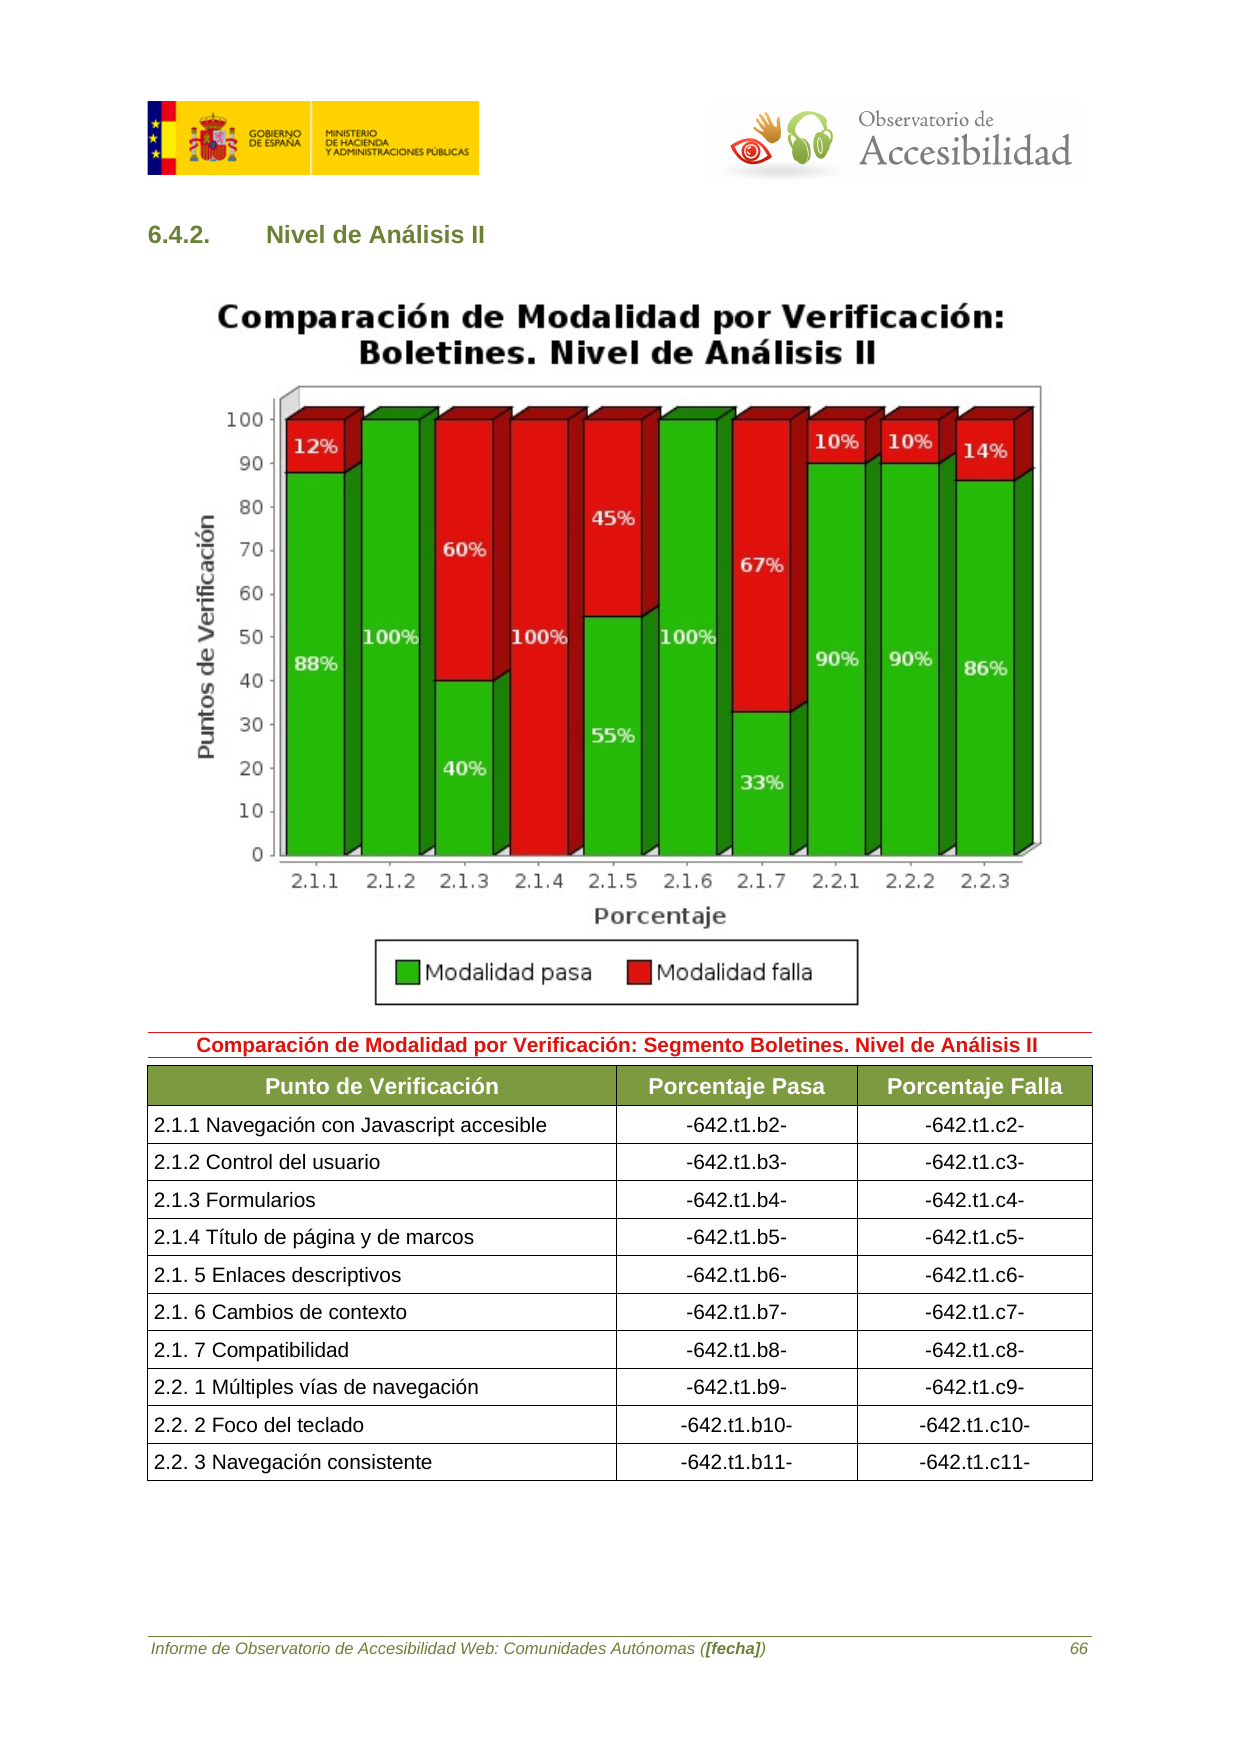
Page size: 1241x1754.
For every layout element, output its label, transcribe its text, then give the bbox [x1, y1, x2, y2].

table_cell -642.t1.b3- [617, 1144, 857, 1180]
table_cell -642.t1.c2- [858, 1106, 1092, 1143]
picture [175, 297, 1059, 1007]
table_cell -642.t1.b7- [617, 1294, 857, 1330]
text Comparación de Modalidad por Verificación: Segmento Boletines. Nivel de Análisis II [148, 1033, 1092, 1057]
table_cell -642.t1.b2- [617, 1106, 857, 1143]
table_cell -642.t1.c7- [858, 1294, 1092, 1330]
table_cell -642.t1.c8- [858, 1331, 1092, 1368]
table_cell 2.1.3 Formularios [148, 1181, 616, 1218]
table_cell -642.t1.b9- [617, 1369, 857, 1405]
table_cell -642.t1.c5- [858, 1219, 1092, 1255]
table_cell 2.1.1 Navegación con Javascript accesible [148, 1106, 616, 1143]
table_cell 2.1. 5 Enlaces descriptivos [148, 1256, 616, 1293]
table_cell -642.t1.b10- [617, 1406, 857, 1443]
table_cell 2.1.4 Título de página y de marcos [148, 1219, 616, 1255]
table_cell -642.t1.c3- [858, 1144, 1092, 1180]
table_cell 2.1.2 Control del usuario [148, 1144, 616, 1180]
table_cell -642.t1.b6- [617, 1256, 857, 1293]
table_cell 2.1. 7 Compatibilidad [148, 1331, 616, 1368]
table_cell -642.t1.c4- [858, 1181, 1092, 1218]
table_cell 2.2. 2 Foco del teclado [148, 1406, 616, 1443]
table_cell -642.t1.b4- [617, 1181, 857, 1218]
table_cell -642.t1.c6- [858, 1256, 1092, 1293]
picture [147, 101, 479, 175]
table_cell -642.t1.b8- [617, 1331, 857, 1368]
table_cell -642.t1.c11- [858, 1444, 1092, 1480]
table_cell -642.t1.b5- [617, 1219, 857, 1255]
table_cell -642.t1.c10- [858, 1406, 1092, 1443]
table_cell 2.2. 1 Múltiples vías de navegación [148, 1369, 616, 1405]
table_header Punto de Verificación [148, 1066, 616, 1105]
table_cell -642.t1.c9- [858, 1369, 1092, 1405]
subtitle Nivel de Análisis II [148, 220, 1092, 248]
table_cell 2.1. 6 Cambios de contexto [148, 1294, 616, 1330]
table_header Porcentaje Falla [858, 1066, 1092, 1105]
table_header Porcentaje Pasa [617, 1066, 857, 1105]
table_cell 2.2. 3 Navegación consistente [148, 1444, 616, 1480]
picture [710, 102, 1086, 185]
table_cell -642.t1.b11- [617, 1444, 857, 1480]
